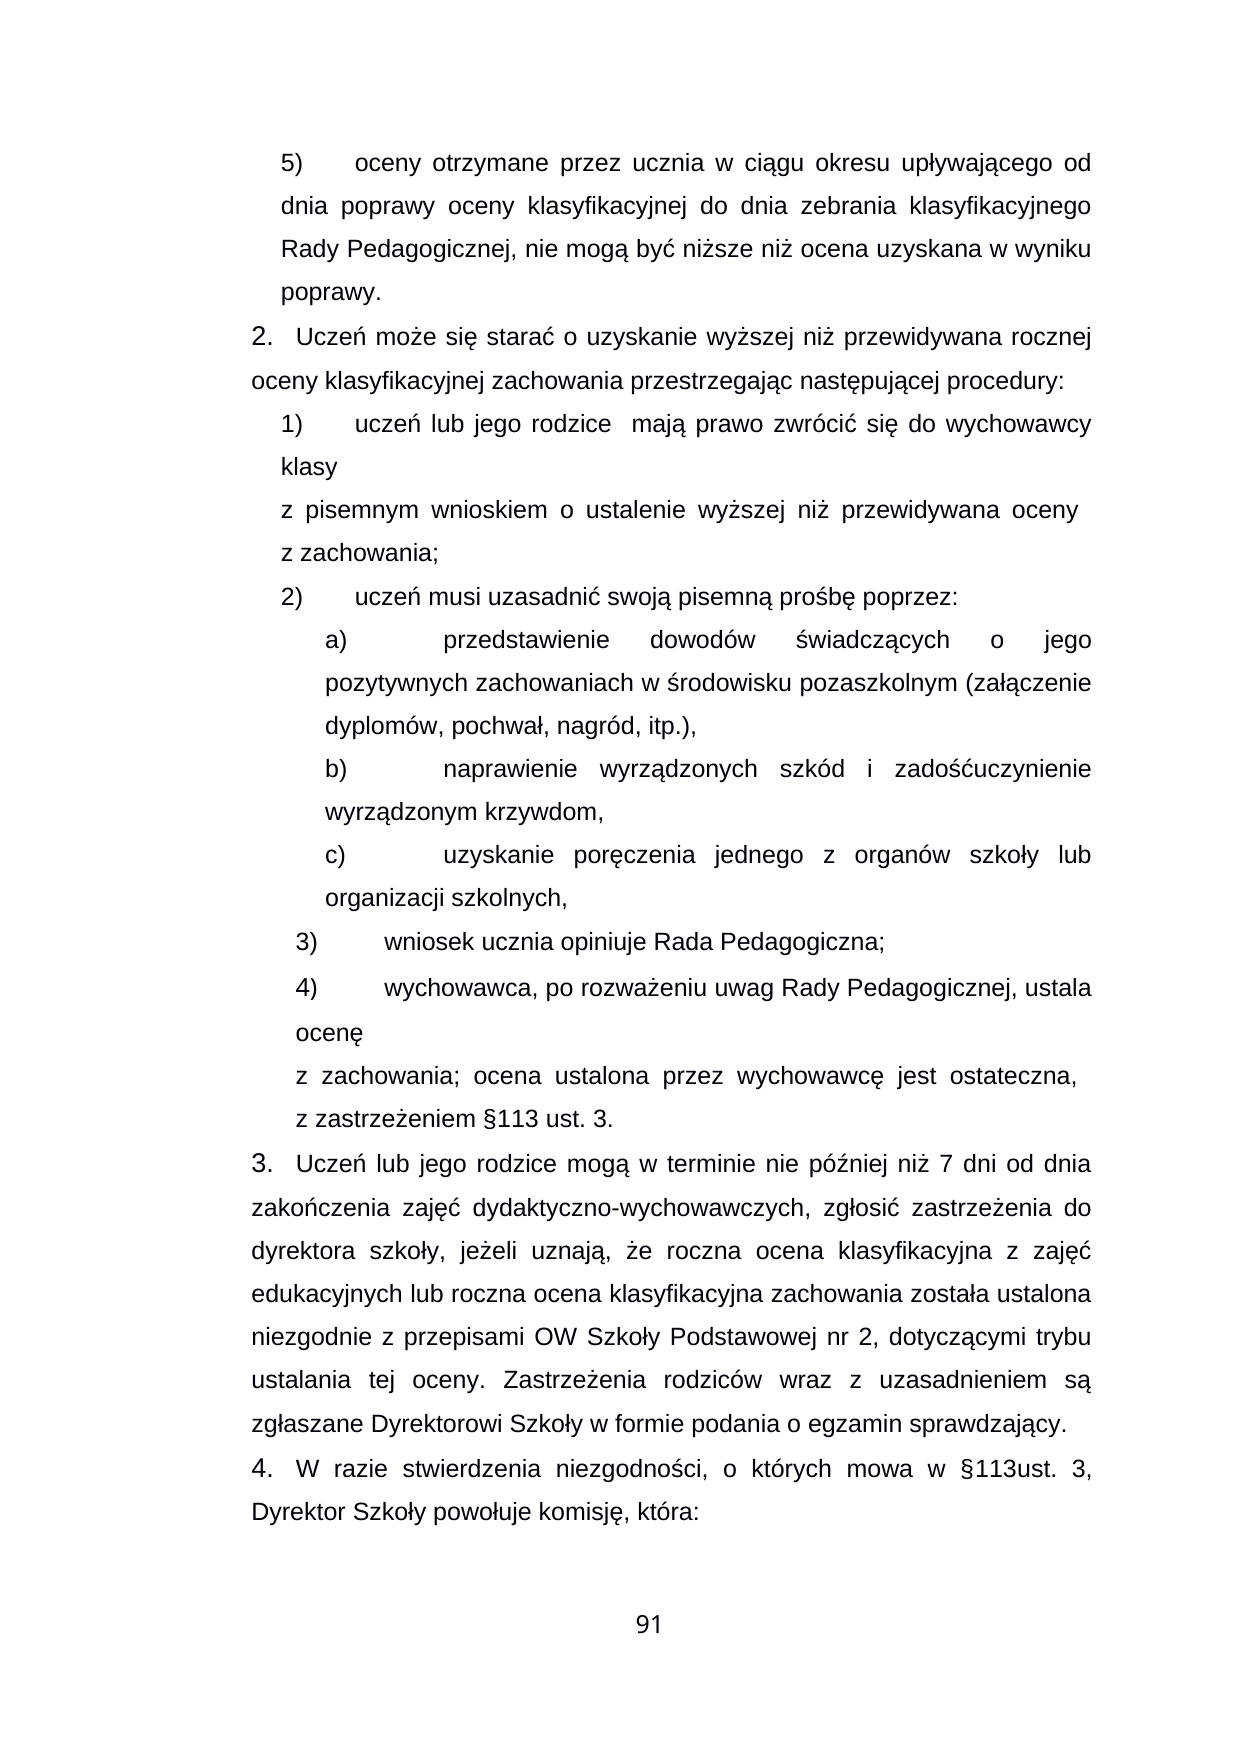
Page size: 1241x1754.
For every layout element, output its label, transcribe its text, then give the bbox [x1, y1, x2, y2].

list oceny otrzymane przez ucznia w ciągu okresu upływającego od dnia poprawy oceny klasyfikacyjnej do dnia zebrania klasyfikacyjnego Rady Pedagogicznej, nie mogą być niższe niż ocena uzyskana w wyniku poprawy. [281, 148, 1092, 306]
list wniosek ucznia opiniuje Rada Pedagogiczna; [295, 926, 1092, 955]
list Uczeń może się starać o uzyskanie wyższej niż przewidywana rocznej oceny klasyfikacyjnej zachowania przestrzegając następującej procedury: [251, 320, 1092, 394]
list Uczeń lub jego rodzice mogą w terminie nie później niż 7 dni od dnia zakończenia zajęć dydaktyczno-wychowawczych, zgłosić zastrzeżenia do dyrektora szkoły, jeżeli uznają, że roczna ocena klasyfikacyjna z zajęć edukacyjnych lub roczna ocena klasyfikacyjna zachowania została ustalona niezgodnie z przepisami OW Szkoły Podstawowej nr 2, dotyczącymi trybu ustalania tej oceny. Zastrzeżenia rodziców wraz z uzasadnieniem są zgłaszane Dyrektorowi Szkoły w formie podania o egzamin sprawdzający. [251, 1147, 1092, 1437]
list W razie stwierdzenia niezgodności, o których mowa w §113ust. 3, Dyrektor Szkoły powołuje komisję, która: [251, 1452, 1092, 1526]
list uczeń musi uzasadnić swoją pisemną prośbę poprzez: [281, 581, 1092, 610]
list przedstawienie dowodów świadczących o jego pozytywnych zachowaniach w środowisku pozaszkolnym (załączenie dyplomów, pochwał, nagród, itp.), [325, 624, 1092, 739]
list naprawienie wyrządzonych szkód i zadośćuczynienie wyrządzonym krzywdom, [325, 754, 1092, 826]
list uczeń lub jego rodzice mają prawo zwrócić się do wychowawcy klasy z pisemnym wnioskiem o ustalenie wyższej niż przewidywana oceny z zachowania; [281, 409, 1092, 567]
list uzyskanie poręczenia jednego z organów szkoły lub organizacji szkolnych, [325, 840, 1092, 912]
list wychowawca, po rozważeniu uwag Rady Pedagogicznej, ustala ocenę z zachowania; ocena ustalona przez wychowawcę jest ostateczna, z zastrzeżeniem §113 ust. 3. [295, 969, 1092, 1133]
